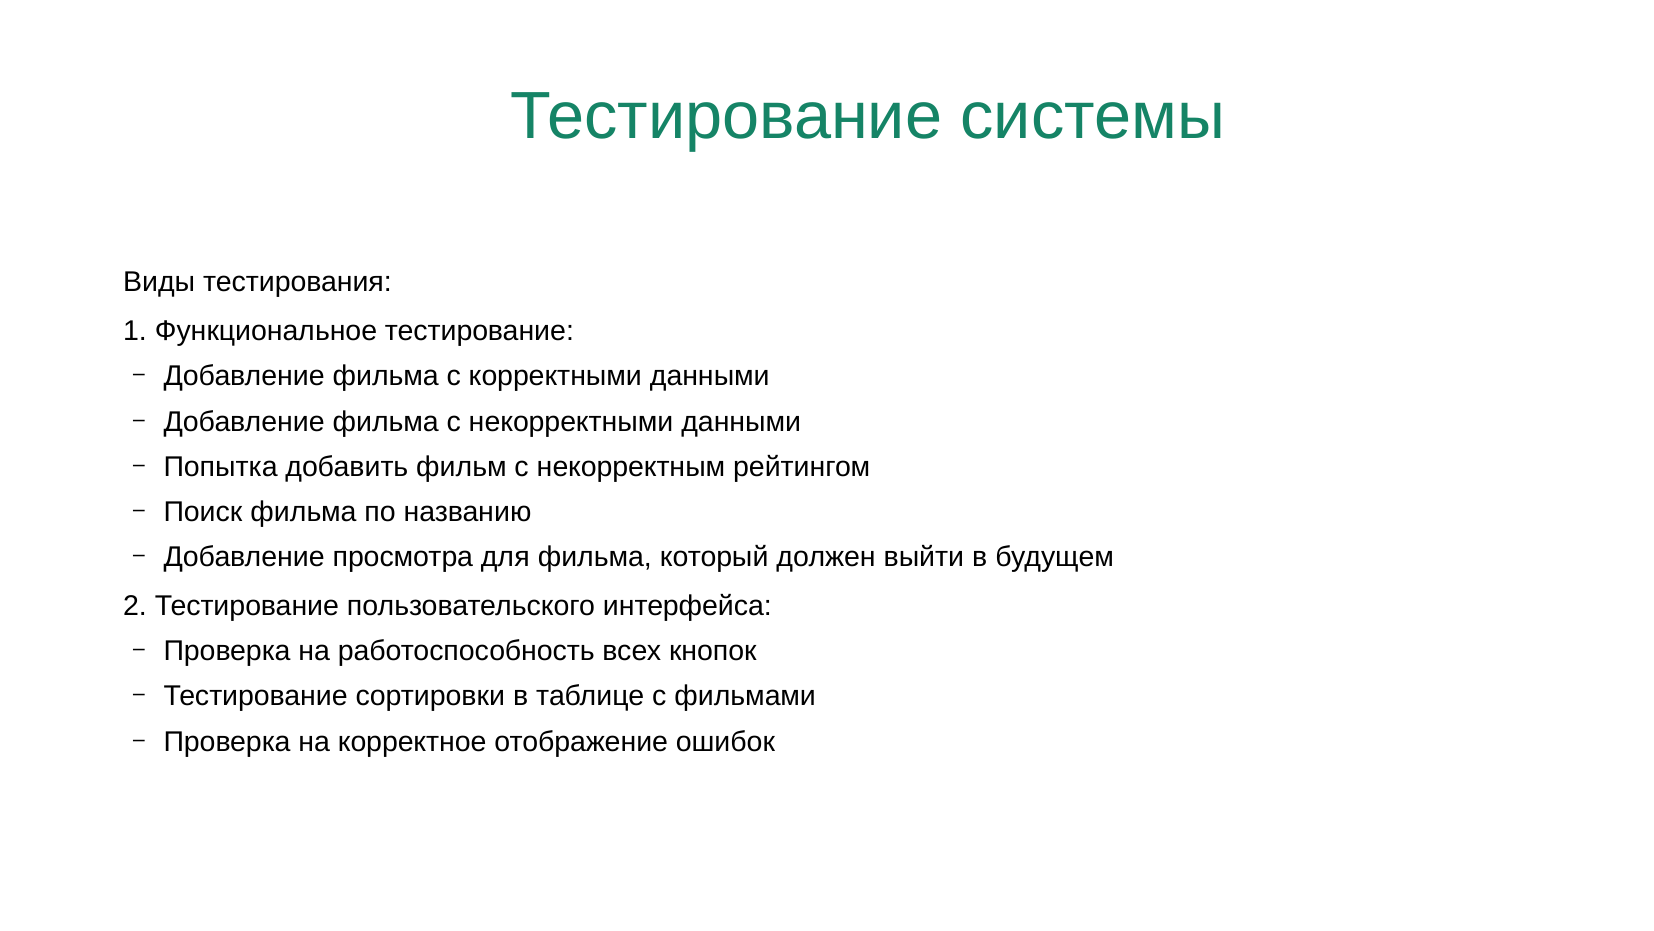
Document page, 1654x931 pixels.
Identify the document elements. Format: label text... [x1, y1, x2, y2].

list Виды тестирования: 1. Функциональное тестирование: Добавление фильма с корректными данными Добавление фильма с некорректными данными Попытка добавить фильм с некорректным рейтингом Поиск фильма по названию Добавление просмотра для фильма, который должен выйти в будущем 2. Тестирование пользовательского интерфейса: Проверка на работоспособность всех кнопок Тестирование сортировки в таблице с фильмами Проверка на корректное отображение ошибок [82, 217, 1571, 758]
title Тестирование системы [289, 12, 1447, 217]
